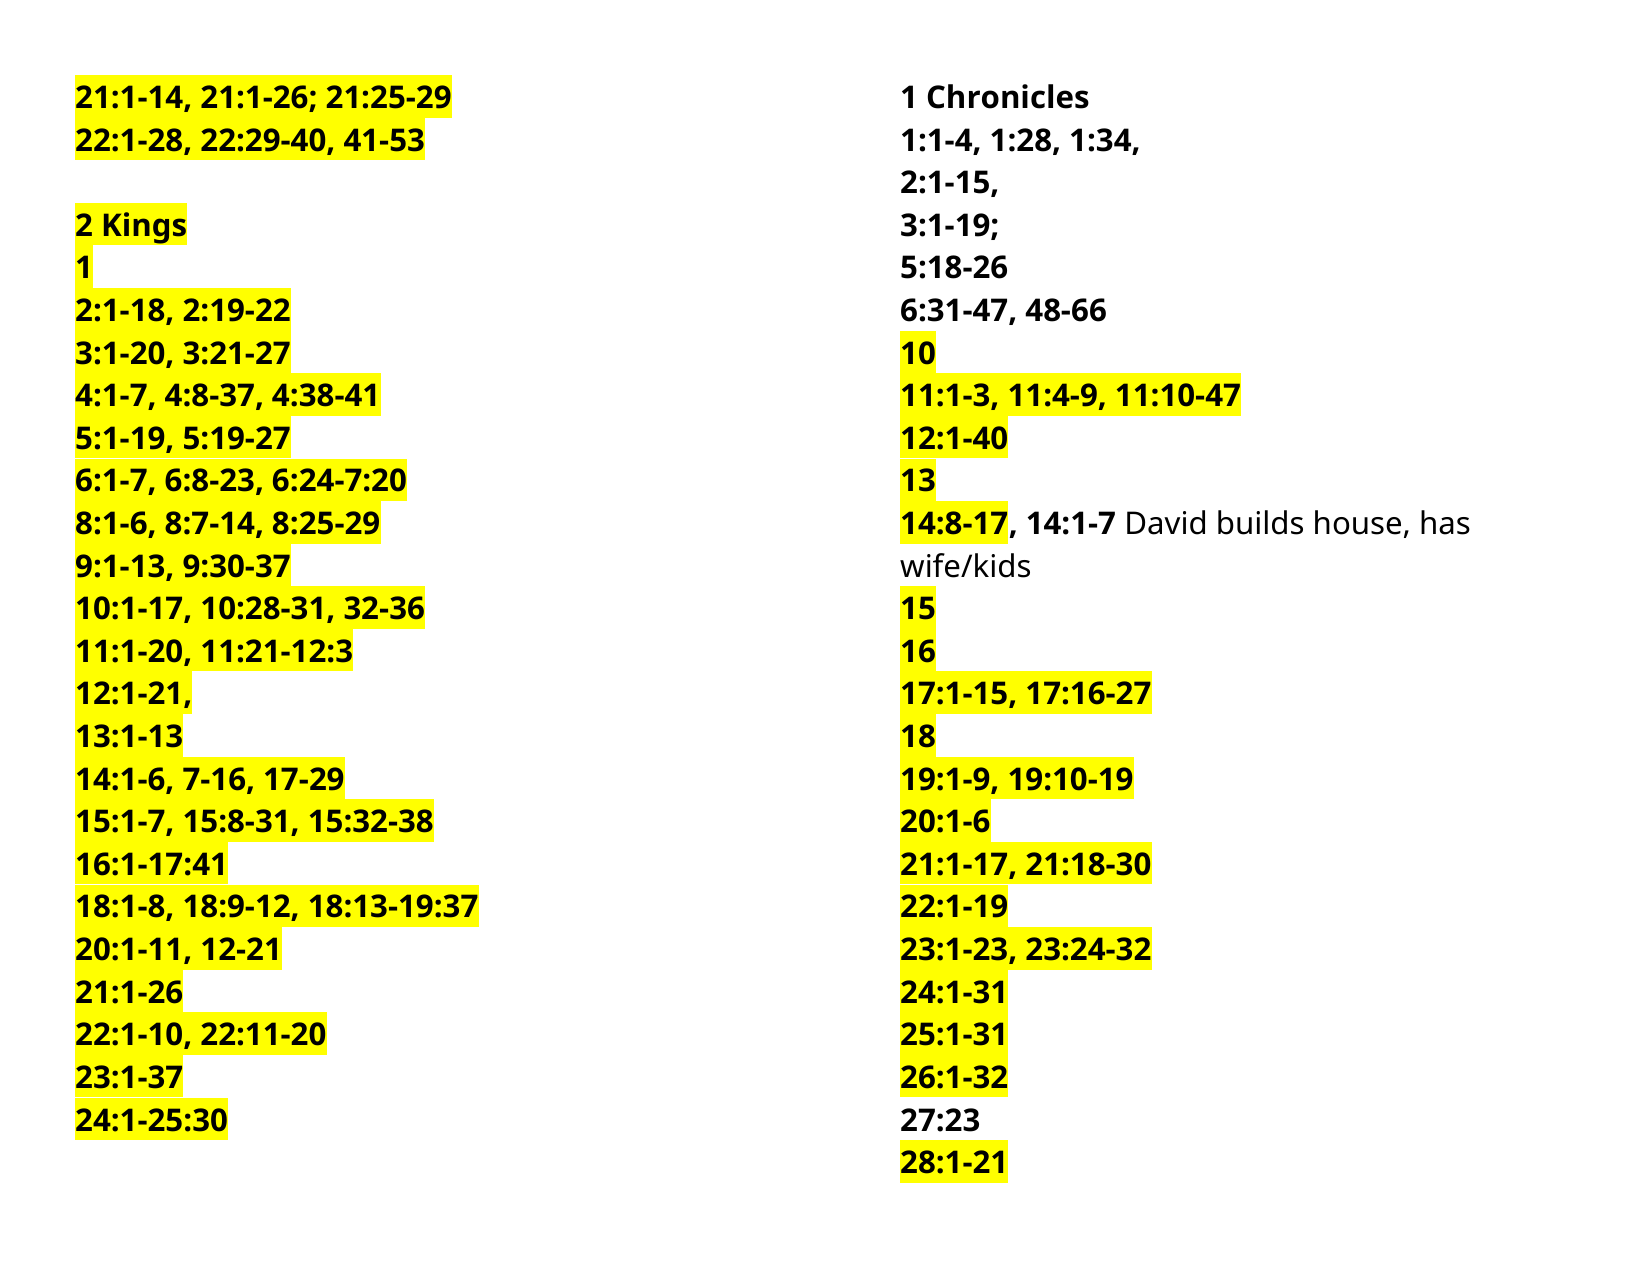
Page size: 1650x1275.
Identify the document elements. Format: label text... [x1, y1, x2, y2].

text 1:1-4, 1:28, 1:34, [900, 118, 1575, 160]
text 11:1-20, 11:21-12:3 [75, 629, 750, 671]
text 12:1-40 [900, 416, 1575, 458]
text 16 [900, 629, 1575, 671]
text 14:8-17, 14:1-7 David builds house, has wife/kids [900, 501, 1575, 586]
text 15 [900, 586, 1575, 629]
text 17:1-15, 17:16-27 [900, 671, 1575, 714]
text 1 [75, 245, 750, 288]
text 10:1-17, 10:28-31, 32-36 [75, 586, 750, 629]
text 21:1-26 [75, 970, 750, 1012]
text 22:1-10, 22:11-20 [75, 1012, 750, 1055]
text 24:1-25:30 [75, 1097, 750, 1140]
text 19:1-9, 19:10-19 [900, 757, 1575, 799]
text 20:1-11, 12-21 [75, 927, 750, 970]
text 2:1-15, [900, 160, 1575, 203]
text 21:1-14, 21:1-26; 21:25-29 [75, 75, 750, 118]
text 6:31-47, 48-66 [900, 288, 1575, 331]
text 22:1-28, 22:29-40, 41-53 [75, 118, 750, 160]
text 12:1-21, [75, 671, 750, 714]
text 1 Chronicles [900, 75, 1575, 118]
text 3:1-19; [900, 203, 1575, 245]
text 5:18-26 [900, 245, 1575, 288]
text 9:1-13, 9:30-37 [75, 544, 750, 586]
text 13:1-13 [75, 714, 750, 757]
text 18 [900, 714, 1575, 757]
text 18:1-8, 18:9-12, 18:13-19:37 [75, 884, 750, 927]
text 5:1-19, 5:19-27 [75, 416, 750, 458]
text 10 [900, 331, 1575, 373]
text 14:1-6, 7-16, 17-29 [75, 757, 750, 799]
text 2 Kings [75, 203, 750, 245]
text 26:1-32 [900, 1055, 1575, 1097]
text 13 [900, 458, 1575, 501]
text 6:1-7, 6:8-23, 6:24-7:20 [75, 458, 750, 501]
text 20:1-6 [900, 799, 1575, 842]
text 21:1-17, 21:18-30 [900, 842, 1575, 884]
text 27:23 [900, 1097, 1575, 1140]
text 28:1-21 [900, 1140, 1575, 1183]
text 23:1-23, 23:24-32 [900, 927, 1575, 970]
text 24:1-31 [900, 970, 1575, 1012]
text 23:1-37 [75, 1055, 750, 1097]
text 11:1-3, 11:4-9, 11:10-47 [900, 373, 1575, 416]
text 22:1-19 [900, 884, 1575, 927]
text 3:1-20, 3:21-27 [75, 331, 750, 373]
text 16:1-17:41 [75, 842, 750, 884]
text 4:1-7, 4:8-37, 4:38-41 [75, 373, 750, 416]
text 15:1-7, 15:8-31, 15:32-38 [75, 799, 750, 842]
text 8:1-6, 8:7-14, 8:25-29 [75, 501, 750, 544]
text 25:1-31 [900, 1012, 1575, 1055]
text 2:1-18, 2:19-22 [75, 288, 750, 331]
